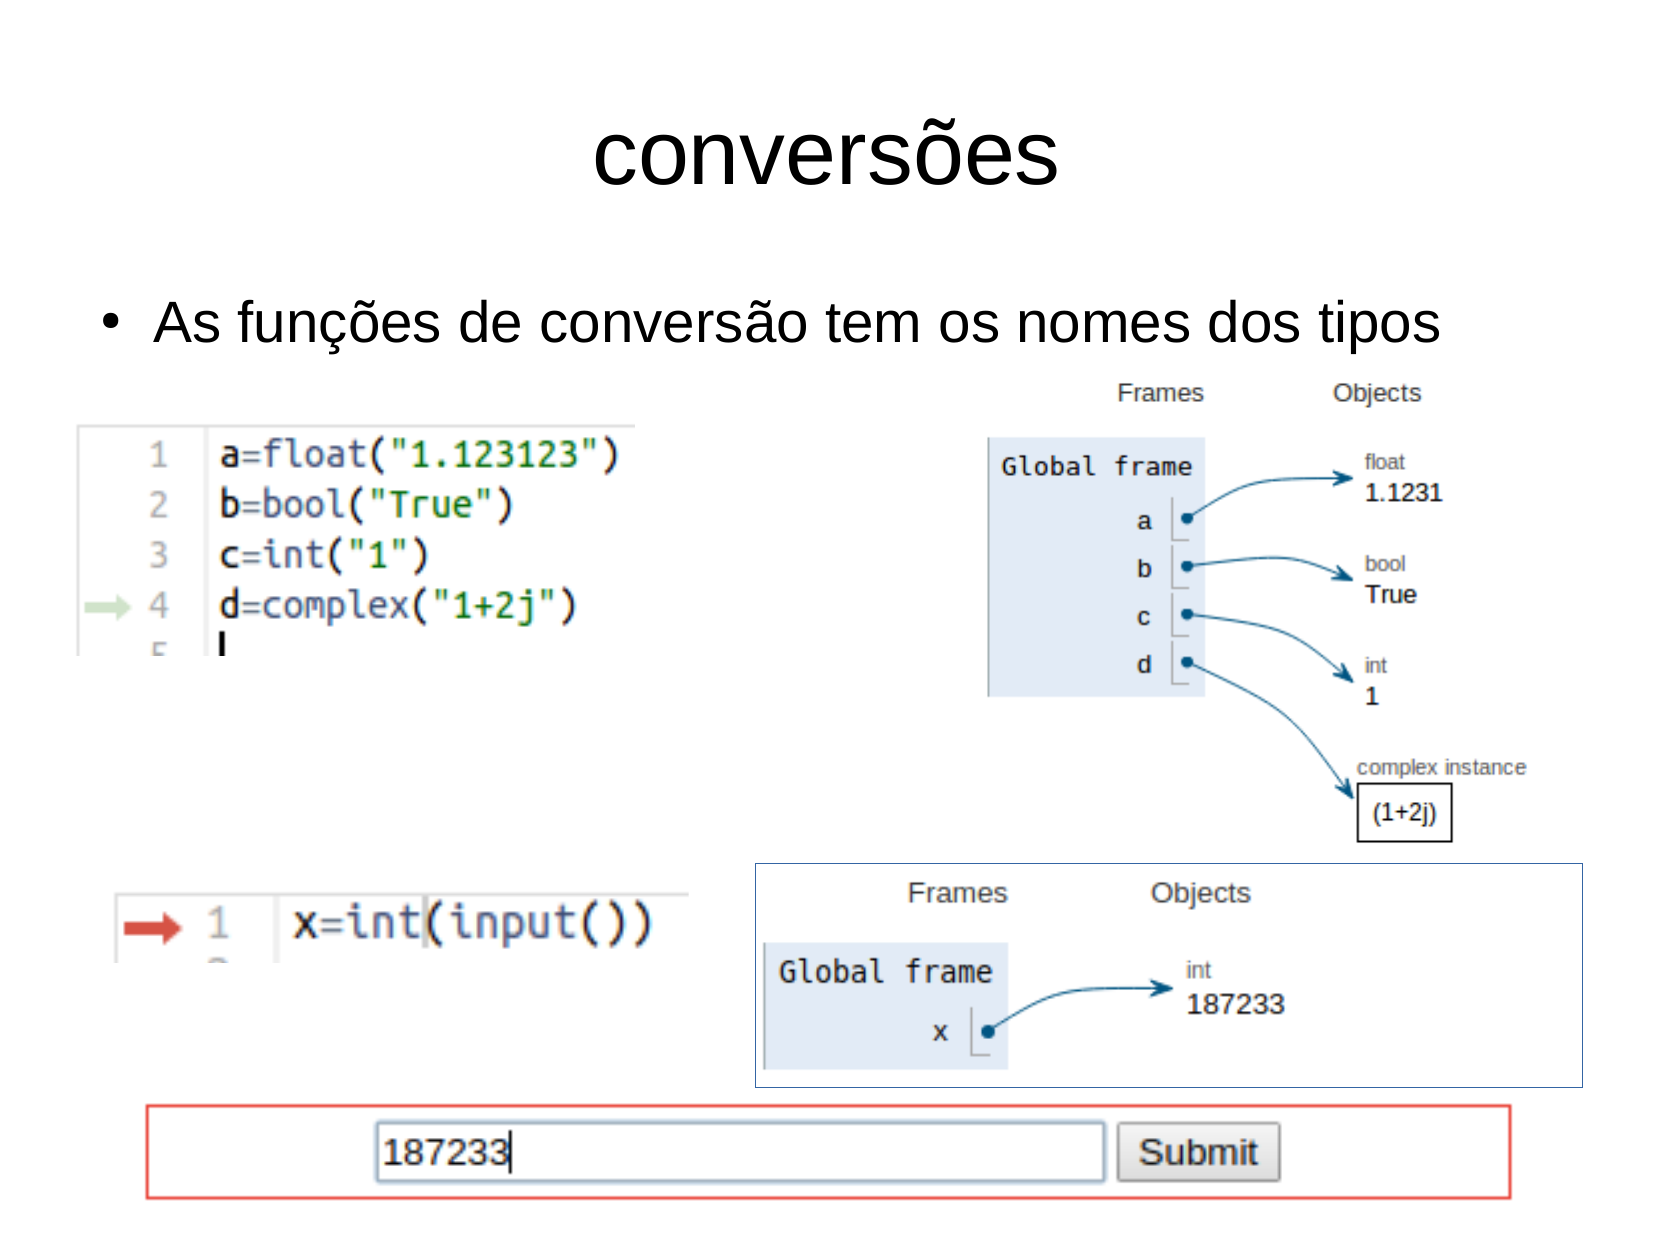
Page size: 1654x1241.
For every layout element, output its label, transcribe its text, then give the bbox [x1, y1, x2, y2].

picture [80, 868, 689, 963]
picture [59, 407, 635, 656]
picture [115, 1097, 1570, 1235]
list As funções de conversão tem os nomes dos tipos [82, 290, 1571, 1010]
picture [976, 364, 1547, 857]
title conversões [82, 49, 1571, 257]
picture [755, 863, 1583, 1088]
